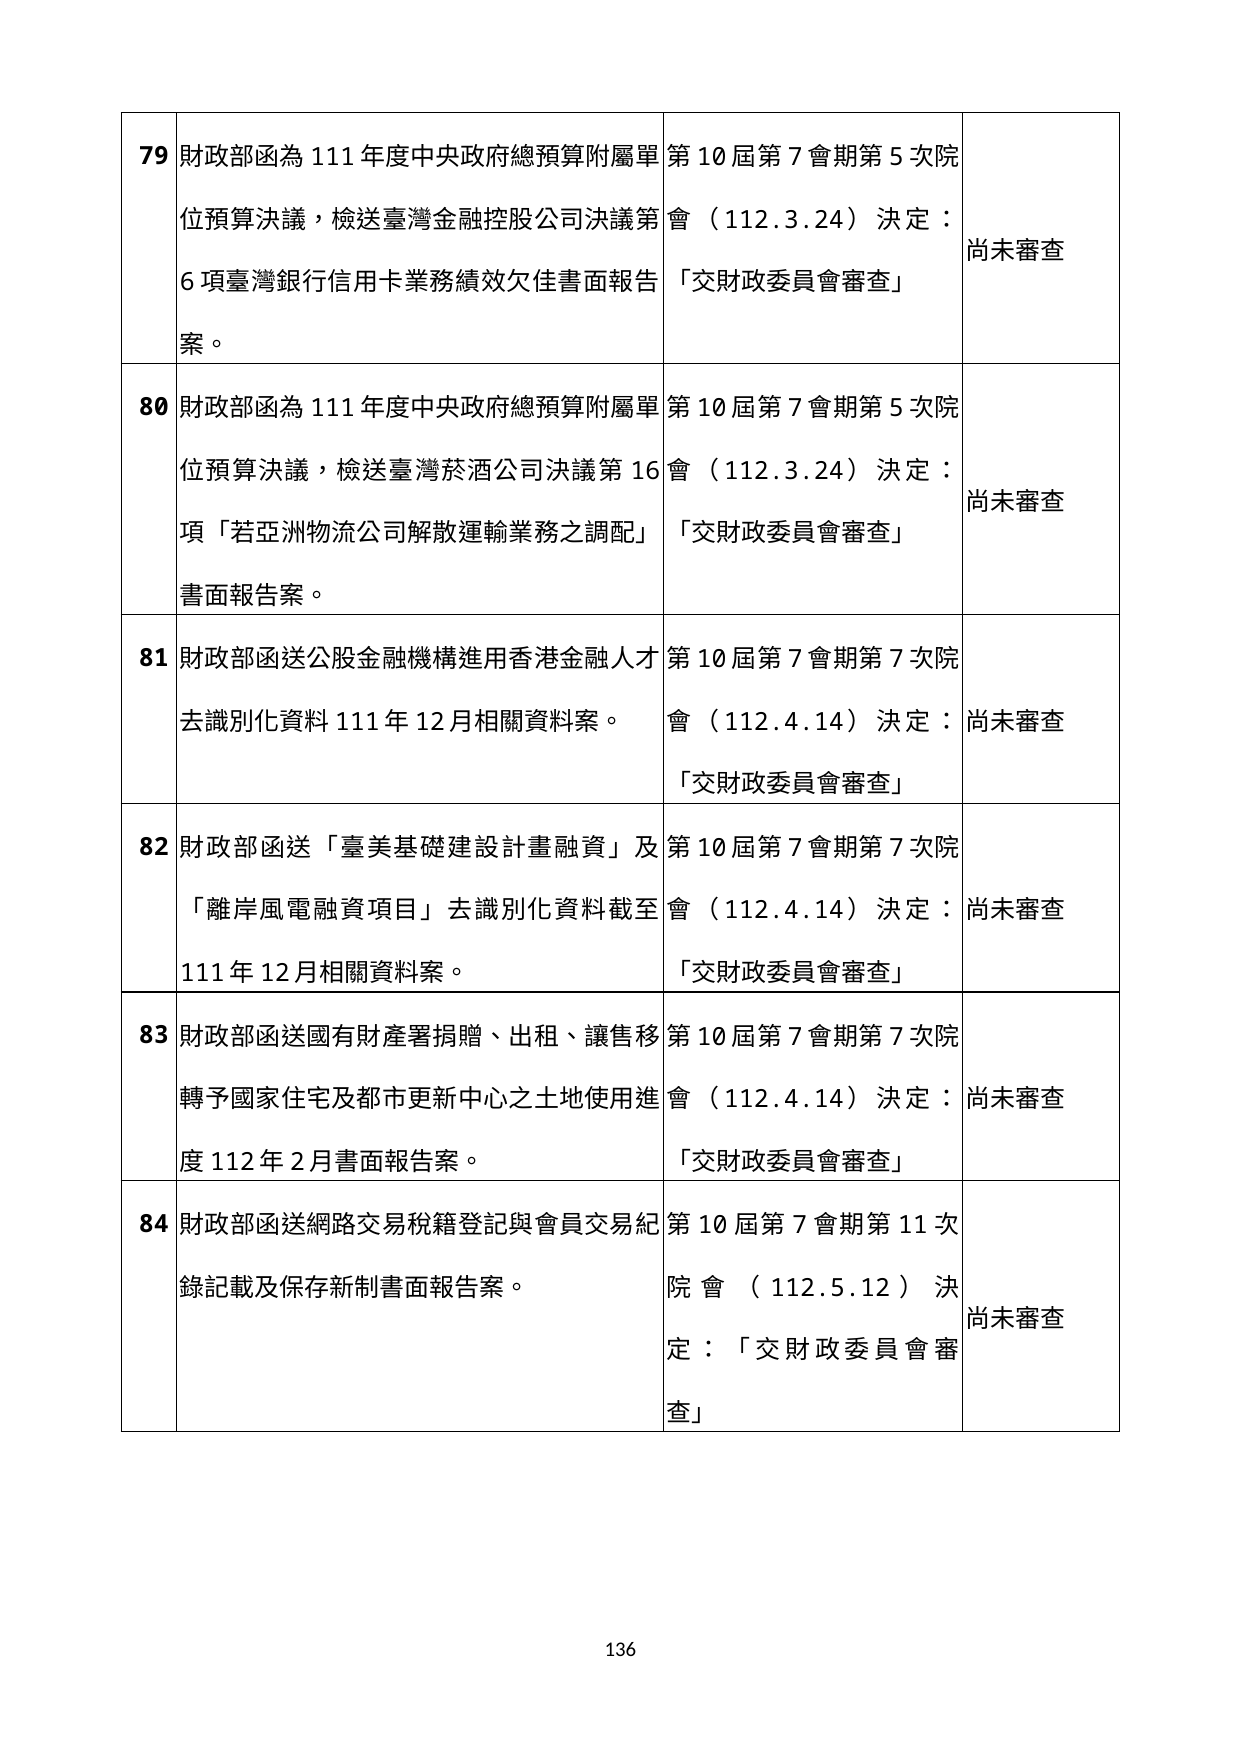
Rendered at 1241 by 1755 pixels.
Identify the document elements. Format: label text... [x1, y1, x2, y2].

table_cell 第10屆第7會期第11次院會（112.5.12）決定：「交財政委員會審查」 [664, 1181, 962, 1431]
table_cell [122, 113, 176, 363]
table_cell [122, 1181, 176, 1431]
table_cell 財政部函為111年度中央政府總預算附屬單位預算決議，檢送臺灣菸酒公司決議第16項「若亞洲物流公司解散運輸業務之調配」書面報告案。 [177, 364, 663, 614]
table_cell [122, 364, 176, 614]
table_cell 尚未審查 [963, 1181, 1119, 1431]
table_cell 第10屆第7會期第5次院會（112.3.24）決定：「交財政委員會審查」 [664, 113, 962, 363]
table_cell 尚未審查 [963, 615, 1119, 803]
table_cell 尚未審查 [963, 364, 1119, 614]
table_cell 財政部函為111年度中央政府總預算附屬單位預算決議，檢送臺灣金融控股公司決議第6項臺灣銀行信用卡業務績效欠佳書面報告案。 [177, 113, 663, 363]
table_cell 尚未審查 [963, 804, 1119, 991]
table_cell 第10屆第7會期第7次院會（112.4.14）決定：「交財政委員會審查」 [664, 804, 962, 991]
table_cell 尚未審查 [963, 113, 1119, 363]
table_cell 尚未審查 [963, 993, 1119, 1180]
table_cell [122, 804, 176, 991]
table_cell 財政部函送國有財產署捐贈、出租、讓售移轉予國家住宅及都市更新中心之土地使用進度112年2月書面報告案。 [177, 993, 663, 1180]
table_cell 財政部函送公股金融機構進用香港金融人才去識別化資料111年12月相關資料案。 [177, 615, 663, 803]
table_cell 第10屆第7會期第7次院會（112.4.14）決定：「交財政委員會審查」 [664, 993, 962, 1180]
table_cell 財政部函送網路交易稅籍登記與會員交易紀錄記載及保存新制書面報告案。 [177, 1181, 663, 1431]
table_cell 第10屆第7會期第7次院會（112.4.14）決定：「交財政委員會審查」 [664, 615, 962, 803]
table_cell 第10屆第7會期第5次院會（112.3.24）決定：「交財政委員會審查」 [664, 364, 962, 614]
table_cell [122, 993, 176, 1180]
table_cell 財政部函送「臺美基礎建設計畫融資」及「離岸風電融資項目」去識別化資料截至111年12月相關資料案。 [177, 804, 663, 991]
table_cell [122, 615, 176, 803]
